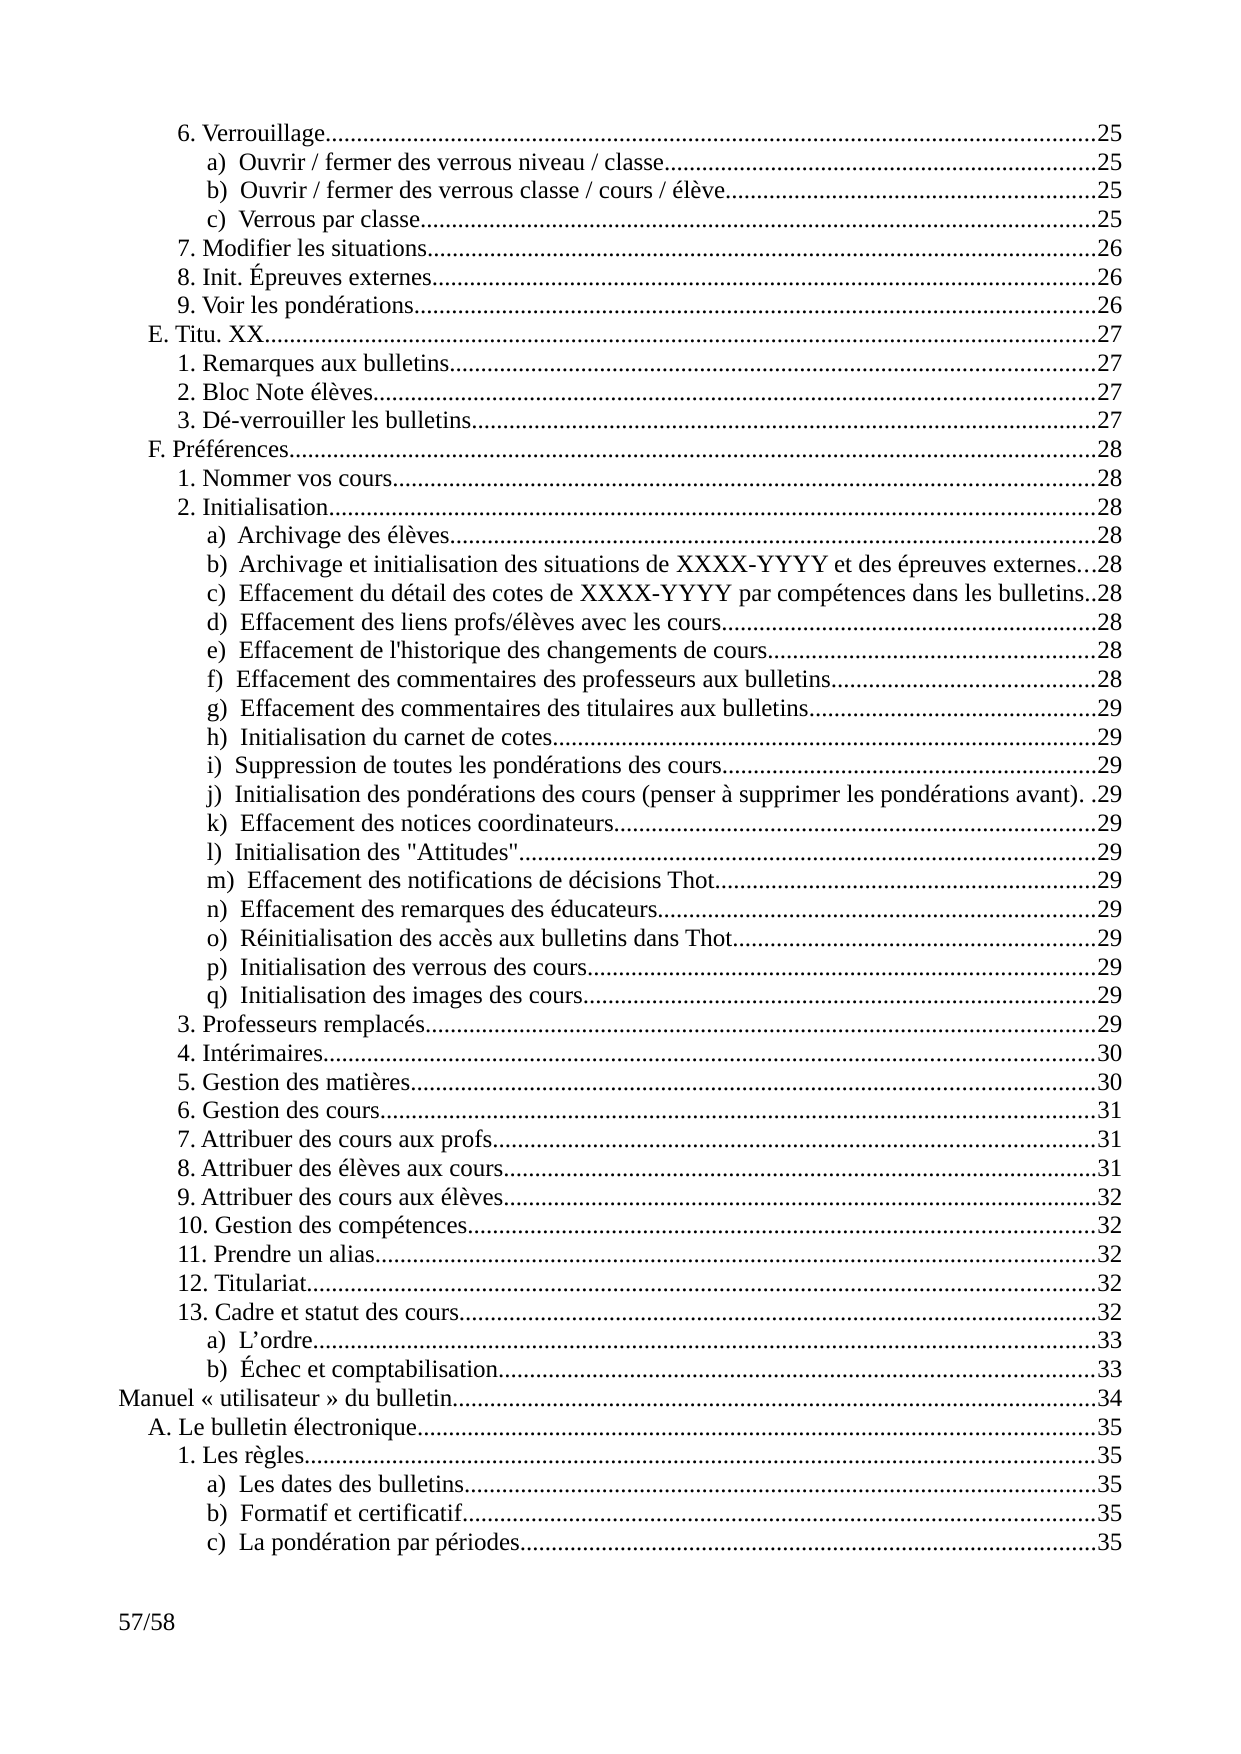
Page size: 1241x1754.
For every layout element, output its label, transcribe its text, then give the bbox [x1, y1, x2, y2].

text 10. Gestion des compétences 32 [177, 1211, 1122, 1239]
text E. Titu. XX 27 [148, 319, 1122, 348]
text 9. Attribuer des cours aux élèves 32 [177, 1182, 1122, 1211]
text 7. Attribuer des cours aux profs 31 [177, 1124, 1122, 1153]
text 1. Remarques aux bulletins 27 [177, 348, 1122, 377]
text d) Effacement des liens profs/élèves avec les cours 28 [207, 607, 1122, 636]
text 2. Initialisation 28 [177, 492, 1122, 521]
text b) Archivage et initialisation des situations de XXXX-YYYY et des épreuves externes 28 [207, 549, 1122, 578]
text m) Effacement des notifications de décisions Thot 29 [207, 866, 1122, 894]
text c) Effacement du détail des cotes de XXXX-YYYY par compétences dans les bulletins 28 [207, 578, 1122, 607]
text c) Verrous par classe 25 [207, 204, 1122, 233]
text 1. Les règles 35 [177, 1441, 1122, 1469]
text A. Le bulletin électronique 35 [148, 1412, 1122, 1441]
text 13. Cadre et statut des cours 32 [177, 1297, 1122, 1326]
text q) Initialisation des images des cours 29 [207, 981, 1122, 1009]
text b) Échec et comptabilisation 33 [207, 1354, 1122, 1383]
text o) Réinitialisation des accès aux bulletins dans Thot 29 [207, 923, 1122, 952]
text i) Suppression de toutes les pondérations des cours 29 [207, 751, 1122, 779]
text 11. Prendre un alias 32 [177, 1239, 1122, 1268]
text 6. Verrouillage 25 [177, 118, 1122, 147]
text p) Initialisation des verrous des cours 29 [207, 952, 1122, 981]
text 7. Modifier les situations 26 [177, 233, 1122, 262]
text k) Effacement des notices coordinateurs 29 [207, 808, 1122, 837]
text a) Les dates des bulletins 35 [207, 1469, 1122, 1498]
text 3. Professeurs remplacés 29 [177, 1009, 1122, 1038]
text 6. Gestion des cours 31 [177, 1096, 1122, 1124]
text a) Archivage des élèves 28 [207, 521, 1122, 549]
text l) Initialisation des "Attitudes" 29 [207, 837, 1122, 866]
text 8. Init. Épreuves externes 26 [177, 262, 1122, 291]
text 3. Dé-verrouiller les bulletins 27 [177, 406, 1122, 434]
text F. Préférences 28 [148, 434, 1122, 463]
text b) Formatif et certificatif 35 [207, 1498, 1122, 1527]
text f) Effacement des commentaires des professeurs aux bulletins 28 [207, 664, 1122, 693]
text 5. Gestion des matières 30 [177, 1067, 1122, 1096]
text c) La pondération par périodes 35 [207, 1527, 1122, 1556]
text h) Initialisation du carnet de cotes 29 [207, 722, 1122, 751]
text 1. Nommer vos cours 28 [177, 463, 1122, 492]
text e) Effacement de l'historique des changements de cours 28 [207, 636, 1122, 664]
text g) Effacement des commentaires des titulaires aux bulletins 29 [207, 693, 1122, 722]
text 8. Attribuer des élèves aux cours 31 [177, 1153, 1122, 1182]
text Manuel « utilisateur » du bulletin 34 [118, 1383, 1122, 1412]
text b) Ouvrir / fermer des verrous classe / cours / élève 25 [207, 176, 1122, 204]
text 12. Titulariat 32 [177, 1268, 1122, 1297]
text n) Effacement des remarques des éducateurs 29 [207, 894, 1122, 923]
text 2. Bloc Note élèves 27 [177, 377, 1122, 406]
text 4. Intérimaires 30 [177, 1038, 1122, 1067]
text 9. Voir les pondérations 26 [177, 291, 1122, 319]
text a) L’ordre 33 [207, 1326, 1122, 1354]
text j) Initialisation des pondérations des cours (penser à supprimer les pondérations avant) 29 [207, 779, 1122, 808]
text a) Ouvrir / fermer des verrous niveau / classe 25 [207, 147, 1122, 176]
